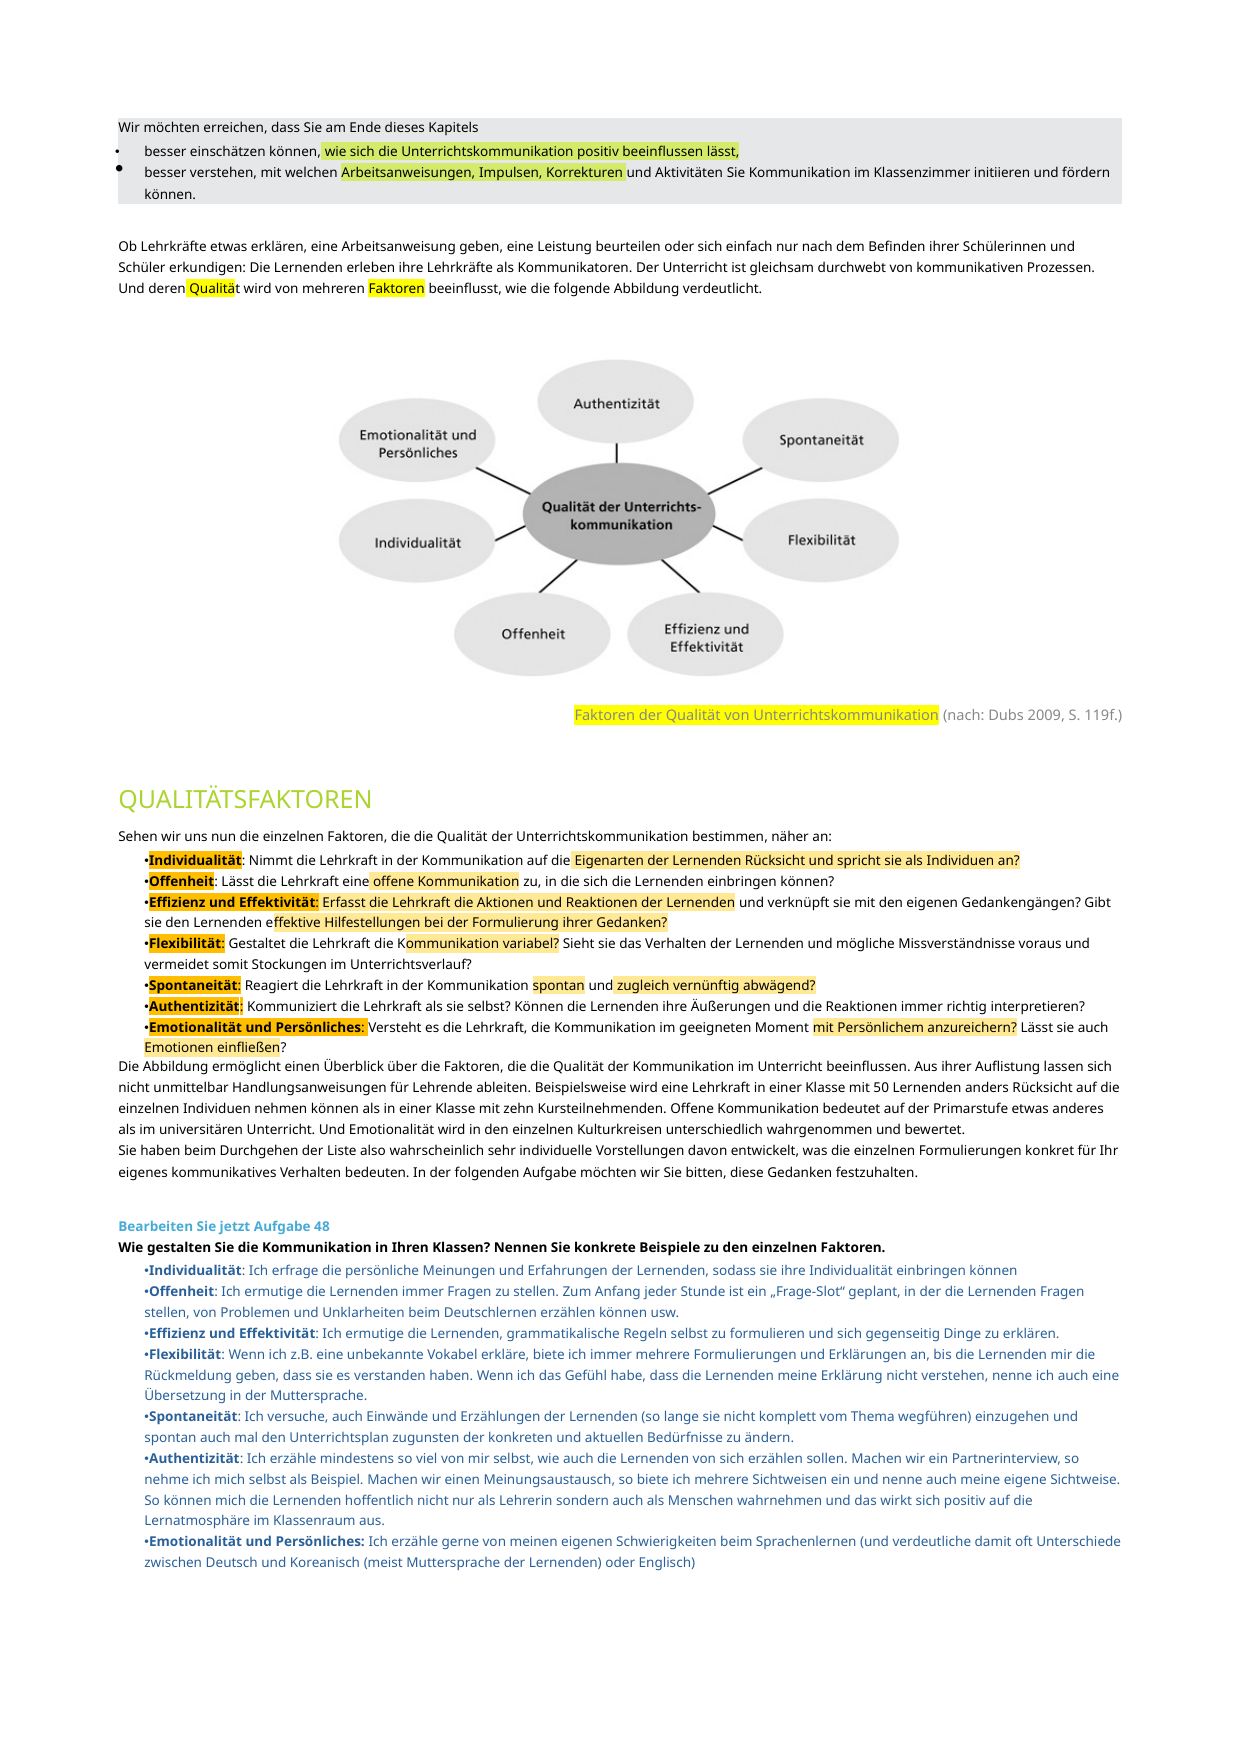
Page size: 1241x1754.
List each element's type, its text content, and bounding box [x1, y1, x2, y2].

text Sehen wir uns nun die einzelnen Faktoren, die die Qualität der Unterrichtskommunikation bestimmen, näher an: [118, 827, 1122, 846]
list Flexibilität: Wenn ich z.B. eine unbekannte Vokabel erkläre, biete ich immer mehrere Formulierungen und Erklärungen an, bis die Lernenden mir die Rückmeldung geben, dass sie es verstanden haben. Wenn ich das Gefühl habe, dass die Lernenden meine Erklärung nicht verstehen, nenne ich auch eine Übersetzung in der Muttersprache. [118, 1342, 1122, 1405]
list besser verstehen, mit welchen Arbeitsanweisungen, Impulsen, Korrekturen und Aktivitäten Sie Kommunikation im Klassenzimmer initiieren und fördern können. [118, 160, 1122, 204]
list Emotionalität und Persönliches: Versteht es die Lehrkraft, die Kommunikation im geeigneten Moment mit Persönlichem anzureichern? Lässt sie auch Emotionen einfließen? [118, 1015, 1122, 1057]
list Offenheit: Lässt die Lehrkraft eine offene Kommunikation zu, in die sich die Lernenden einbringen können? [118, 869, 1122, 890]
text Faktoren der Qualität von Unterrichtskommunikation (nach: Dubs 2009, S. 119f.) [118, 705, 1122, 725]
list Individualität: Nimmt die Lehrkraft in der Kommunikation auf die Eigenarten der Lernenden Rücksicht und spricht sie als Individuen an? [118, 848, 1122, 869]
text Wir möchten erreichen, dass Sie am Ende dieses Kapitels [118, 118, 1122, 137]
text Wie gestalten Sie die Kommunikation in Ihren Klassen? Nennen Sie konkrete Beispiele zu den einzelnen Faktoren. [118, 1238, 1122, 1256]
list Offenheit: Ich ermutige die Lernenden immer Fragen zu stellen. Zum Anfang jeder Stunde ist ein „Frage-Slot“ geplant, in der die Lernenden Fragen stellen, von Problemen und Unklarheiten beim Deutschlernen erzählen können usw. [118, 1280, 1122, 1321]
list Authentizität: Ich erzähle mindestens so viel von mir selbst, wie auch die Lernenden von sich erzählen sollen. Machen wir ein Partnerinterview, so nehme ich mich selbst als Beispiel. Machen wir einen Meinungsaustausch, so biete ich mehrere Sichtweisen ein und nenne auch meine eigene Sichtweise. So können mich die Lernenden hoffentlich nicht nur als Lehrerin sondern auch als Menschen wahrnehmen und das wirkt sich positiv auf die Lernatmosphäre im Klassenraum aus. [118, 1446, 1122, 1530]
list Spontaneität: Ich versuche, auch Einwände und Erzählungen der Lernenden (so lange sie nicht komplett vom Thema wegführen) einzugehen und spontan auch mal den Unterrichtsplan zugunsten der konkreten und aktuellen Bedürfnisse zu ändern. [118, 1405, 1122, 1446]
list Effizienz und Effektivität: Erfasst die Lehrkraft die Aktionen und Reaktionen der Lernenden und verknüpft sie mit den eigenen Gedankengängen? Gibt sie den Lernenden effektive Hilfestellungen bei der Formulierung ihrer Gedanken? [118, 890, 1122, 932]
text Bearbeiten Sie jetzt Aufgabe 48 [118, 1217, 1122, 1235]
list Effizienz und Effektivität: Ich ermutige die Lernenden, grammatikalische Regeln selbst zu formulieren und sich gegenseitig Dinge zu erklären. [118, 1321, 1122, 1342]
text Ob Lehrkräfte etwas erklären, eine Arbeitsanweisung geben, eine Leistung beurteilen oder sich einfach nur nach dem Befinden ihrer Schülerinnen und Schüler erkundigen: Die Lernenden erleben ihre Lehrkräfte als Kommunikatoren. Der Unterricht ist gleichsam durchwebt von kommunikativen Prozessen. Und deren Qualität wird von mehreren Faktoren beeinflusst, wie die folgende Abbildung verdeutlicht. [118, 237, 1122, 297]
list Spontaneität: Reagiert die Lehrkraft in der Kommunikation spontan und zugleich vernünftig abwägend? [118, 973, 1122, 994]
text Sie haben beim Durchgehen der Liste also wahrscheinlich sehr individuelle Vorstellungen davon entwickelt, was die einzelnen Formulierungen konkret für Ihr eigenes kommunikatives Verhalten bedeuten. In der folgenden Aufgabe möchten wir Sie bitten, diese Gedanken festzuhalten. [118, 1141, 1122, 1181]
subtitle QUALITÄTSFAKTOREN [118, 782, 1122, 816]
list besser einschätzen können, wie sich die Unterrichtskommunikation positiv beeinflussen lässt, [118, 139, 1122, 160]
list Authentizität: Kommuniziert die Lehrkraft als sie selbst? Können die Lernenden ihre Äußerungen und die Reaktionen immer richtig interpretieren? [118, 994, 1122, 1015]
list Individualität: Ich erfrage die persönliche Meinungen und Erfahrungen der Lernenden, sodass sie ihre Individualität einbringen können [118, 1259, 1122, 1280]
picture [292, 333, 949, 701]
text Die Abbildung ermöglicht einen Überblick über die Faktoren, die die Qualität der Kommunikation im Unterricht beeinflussen. Aus ihrer Auflistung lassen sich nicht unmittelbar Handlungsanweisungen für Lehrende ableiten. Beispielsweise wird eine Lehrkraft in einer Klasse mit 50 Lernenden anders Rücksicht auf die einzelnen Individuen nehmen können als in einer Klasse mit zehn Kursteilnehmenden. Offene Kommunikation bedeutet auf der Primarstufe etwas anderes als im universitären Unterricht. Und Emotionalität wird in den einzelnen Kulturkreisen unterschiedlich wahrgenommen und bewertet. [118, 1057, 1122, 1139]
list Flexibilität: Gestaltet die Lehrkraft die Kommunikation variabel? Sieht sie das Verhalten der Lernenden und mögliche Missverständnisse voraus und vermeidet somit Stockungen im Unterrichtsverlauf? [118, 932, 1122, 973]
list Emotionalität und Persönliches: Ich erzähle gerne von meinen eigenen Schwierigkeiten beim Sprachenlernen (und verdeutliche damit oft Unterschiede zwischen Deutsch und Koreanisch (meist Muttersprache der Lernenden) oder Englisch) [118, 1530, 1122, 1571]
